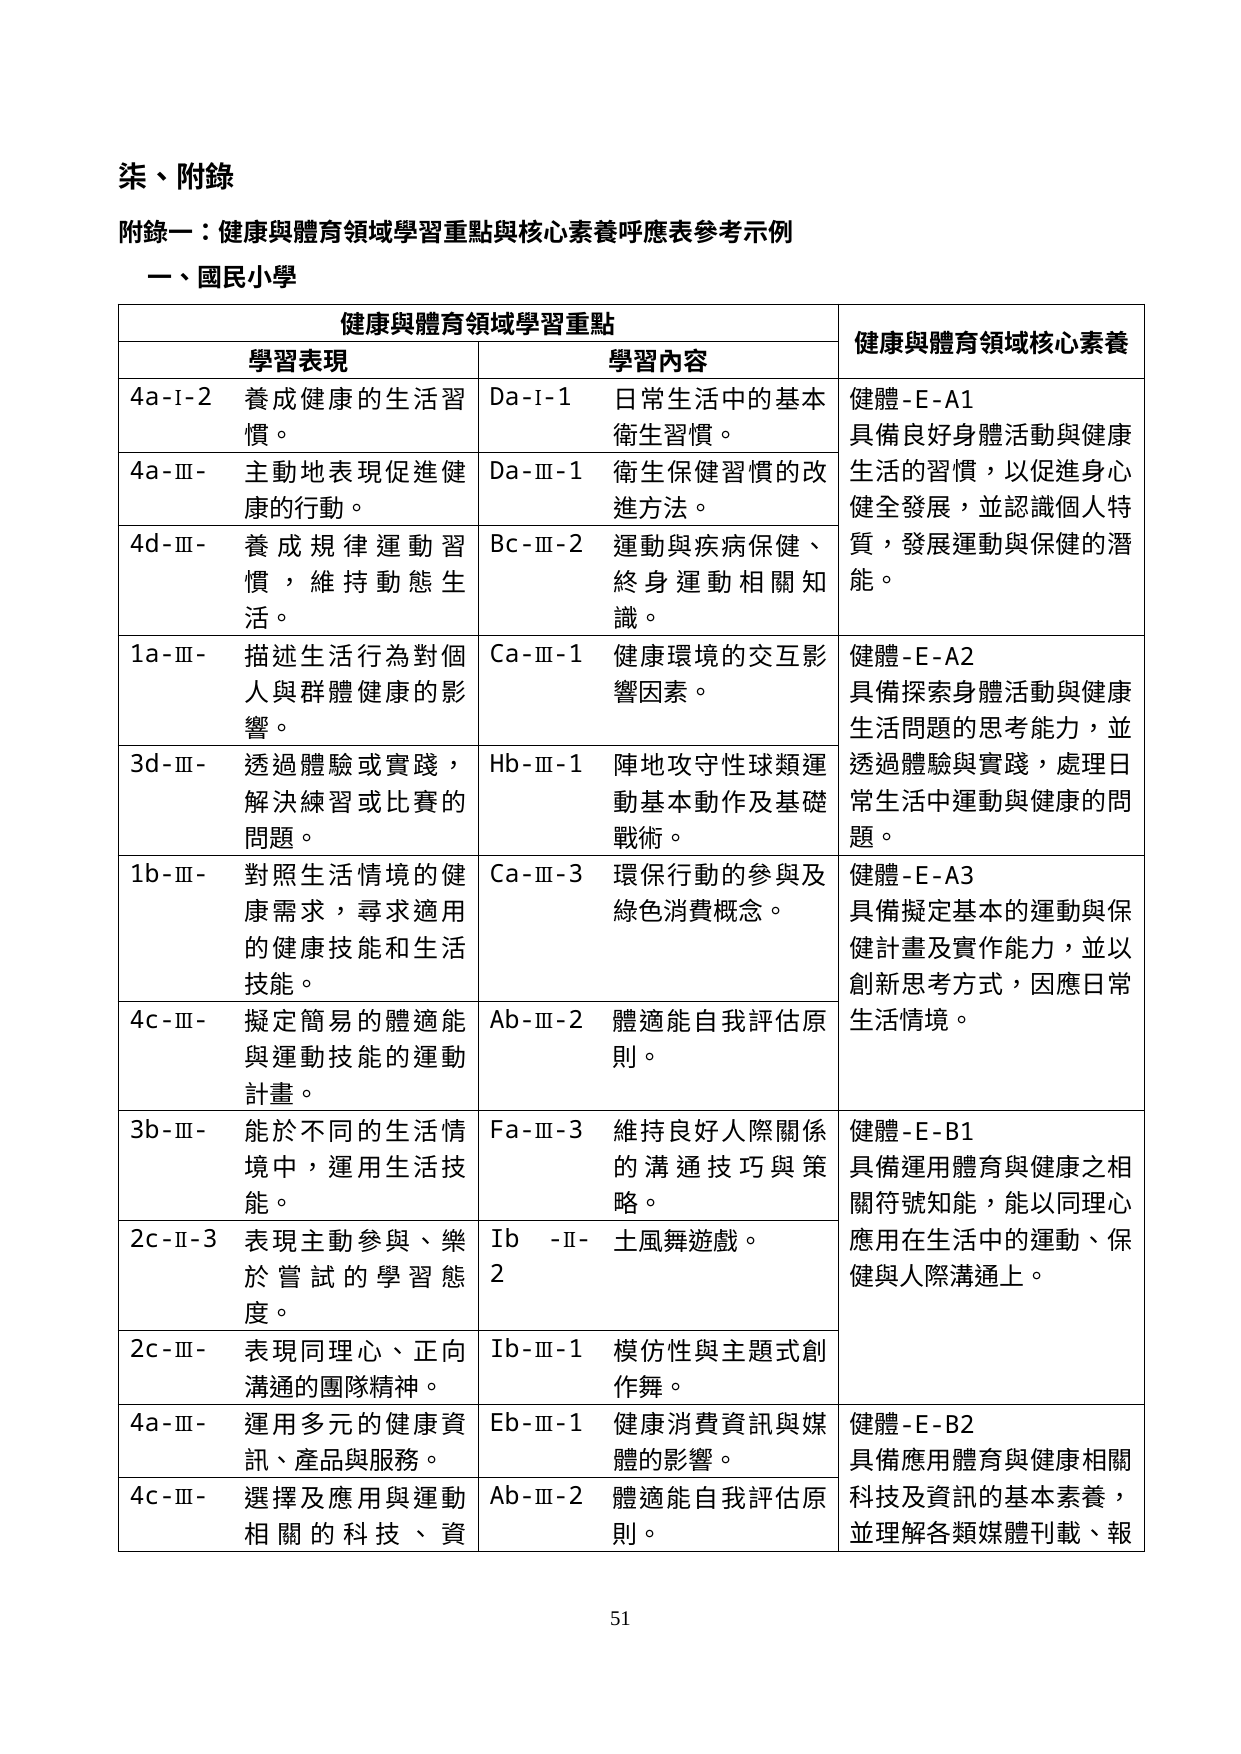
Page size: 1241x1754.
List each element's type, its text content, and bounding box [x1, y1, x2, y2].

table_cell Ab-Ⅲ-2 [479, 1478, 602, 1551]
table_cell 體適能自我評估原則。 [602, 1478, 838, 1551]
table_cell 運用多元的健康資訊、產品與服務。 [233, 1405, 478, 1477]
table_cell 學習表現 [119, 342, 478, 378]
table_cell 描述生活行為對個人與群體健康的影響。 [233, 636, 478, 745]
table_cell 1a-Ⅲ-2 [119, 636, 233, 745]
table_cell 1b-Ⅲ-3 [119, 856, 233, 1001]
table_cell Da-Ⅰ-1 [479, 379, 602, 452]
table_cell 4a-Ⅰ-2 [119, 379, 233, 452]
table_cell 4c-Ⅲ-3 [119, 1002, 233, 1110]
table_cell 學習內容 [479, 342, 838, 378]
table_cell 模仿性與主題式創作舞。 [602, 1331, 838, 1403]
table_cell 表現主動參與、樂於嘗試的學習態度。 [233, 1221, 478, 1330]
table_cell 3d-Ⅲ-3 [119, 746, 233, 854]
table_header 健康與體育領域核心素養 [839, 305, 1144, 378]
table_header 健康與體育領域學習重點 [119, 305, 838, 341]
table_cell 土風舞遊戲。 [602, 1221, 838, 1330]
table_cell 擬定簡易的體適能與運動技能的運動計畫。 [233, 1002, 478, 1110]
table_cell 表現同理心、正向溝通的團隊精神。 [233, 1331, 478, 1403]
table_cell 日常生活中的基本衛生習慣。 [602, 379, 838, 452]
table_cell 透過體驗或實踐，解決練習或比賽的問題。 [233, 746, 478, 854]
table_cell 2c-Ⅲ-2 [119, 1331, 233, 1403]
text 柒、附錄 [118, 151, 1122, 197]
table_cell 體適能自我評估原則。 [602, 1002, 838, 1110]
table_cell 健體-E-A3 具備擬定基本的運動與保健計畫及實作能力，並以創新思考方式，因應日常生活情境。 [839, 856, 1144, 1110]
table_cell Hb-Ⅲ-1 [479, 746, 602, 854]
table_cell Ib -Ⅱ-2 [479, 1221, 602, 1330]
table_cell 對照生活情境的健康需求，尋求適用的健康技能和生活技能。 [233, 856, 478, 1001]
table_cell 健體-E-A1 具備良好身體活動與健康生活的習慣，以促進身心健全發展，並認識個人特質，發展運動與保健的潛能。 [839, 379, 1144, 635]
table_cell 2c-Ⅱ-3 [119, 1221, 233, 1330]
table_cell 4c-Ⅲ-1 [119, 1478, 233, 1551]
table_cell Ca-Ⅲ-3 [479, 856, 602, 1001]
table_cell Eb-Ⅲ-1 [479, 1405, 602, 1477]
table_cell 養成健康的生活習慣。 [233, 379, 478, 452]
table_cell 健體-E-B1 具備運用體育與健康之相關符號知能，能以同理心應用在生活中的運動、保健與人際溝通上。 [839, 1111, 1144, 1403]
table_cell Da-Ⅲ-1 [479, 453, 602, 525]
table_cell 健康環境的交互影響因素。 [602, 636, 838, 745]
table_cell 主動地表現促進健康的行動。 [233, 453, 478, 525]
table_cell 4a-Ⅲ-1 [119, 1405, 233, 1477]
table_cell 健康消費資訊與媒體的影響。 [602, 1405, 838, 1477]
table_cell 健體-E-B2 具備應用體育與健康相關科技及資訊的基本素養，並理解各類媒體刊載、報 [839, 1405, 1144, 1551]
table_cell 陣地攻守性球類運動基本動作及基礎戰術。 [602, 746, 838, 854]
table_cell 選擇及應用與運動相關的科技、資 [233, 1478, 478, 1551]
table_cell 能於不同的生活情境中，運用生活技能。 [233, 1111, 478, 1220]
table_cell 3b-Ⅲ-4 [119, 1111, 233, 1220]
table_cell 維持良好人際關係的溝通技巧與策略。 [602, 1111, 838, 1220]
table_cell Ca-Ⅲ-1 [479, 636, 602, 745]
table_cell Bc-Ⅲ-2 [479, 526, 602, 635]
text 一、國民小學 [148, 250, 1122, 296]
table_cell 健體-E-A2 具備探索身體活動與健康生活問題的思考能力，並透過體驗與實踐，處理日常生活中運動與健康的問題。 [839, 636, 1144, 854]
text 附錄一：健康與體育領域學習重點與核心素養呼應表參考示例 [118, 204, 1122, 250]
table_cell 運動與疾病保健、終身運動相關知識。 [602, 526, 838, 635]
table_cell Ib-Ⅲ-1 [479, 1331, 602, 1403]
table_cell Ab-Ⅲ-2 [479, 1002, 602, 1110]
table_cell 環保行動的參與及綠色消費概念。 [602, 856, 838, 1001]
table_cell 養成規律運動習慣，維持動態生活。 [233, 526, 478, 635]
table_cell 4a-Ⅲ-3 [119, 453, 233, 525]
table_cell 4d-Ⅲ-1 [119, 526, 233, 635]
table_cell Fa-Ⅲ-3 [479, 1111, 602, 1220]
table_cell 衛生保健習慣的改進方法。 [602, 453, 838, 525]
